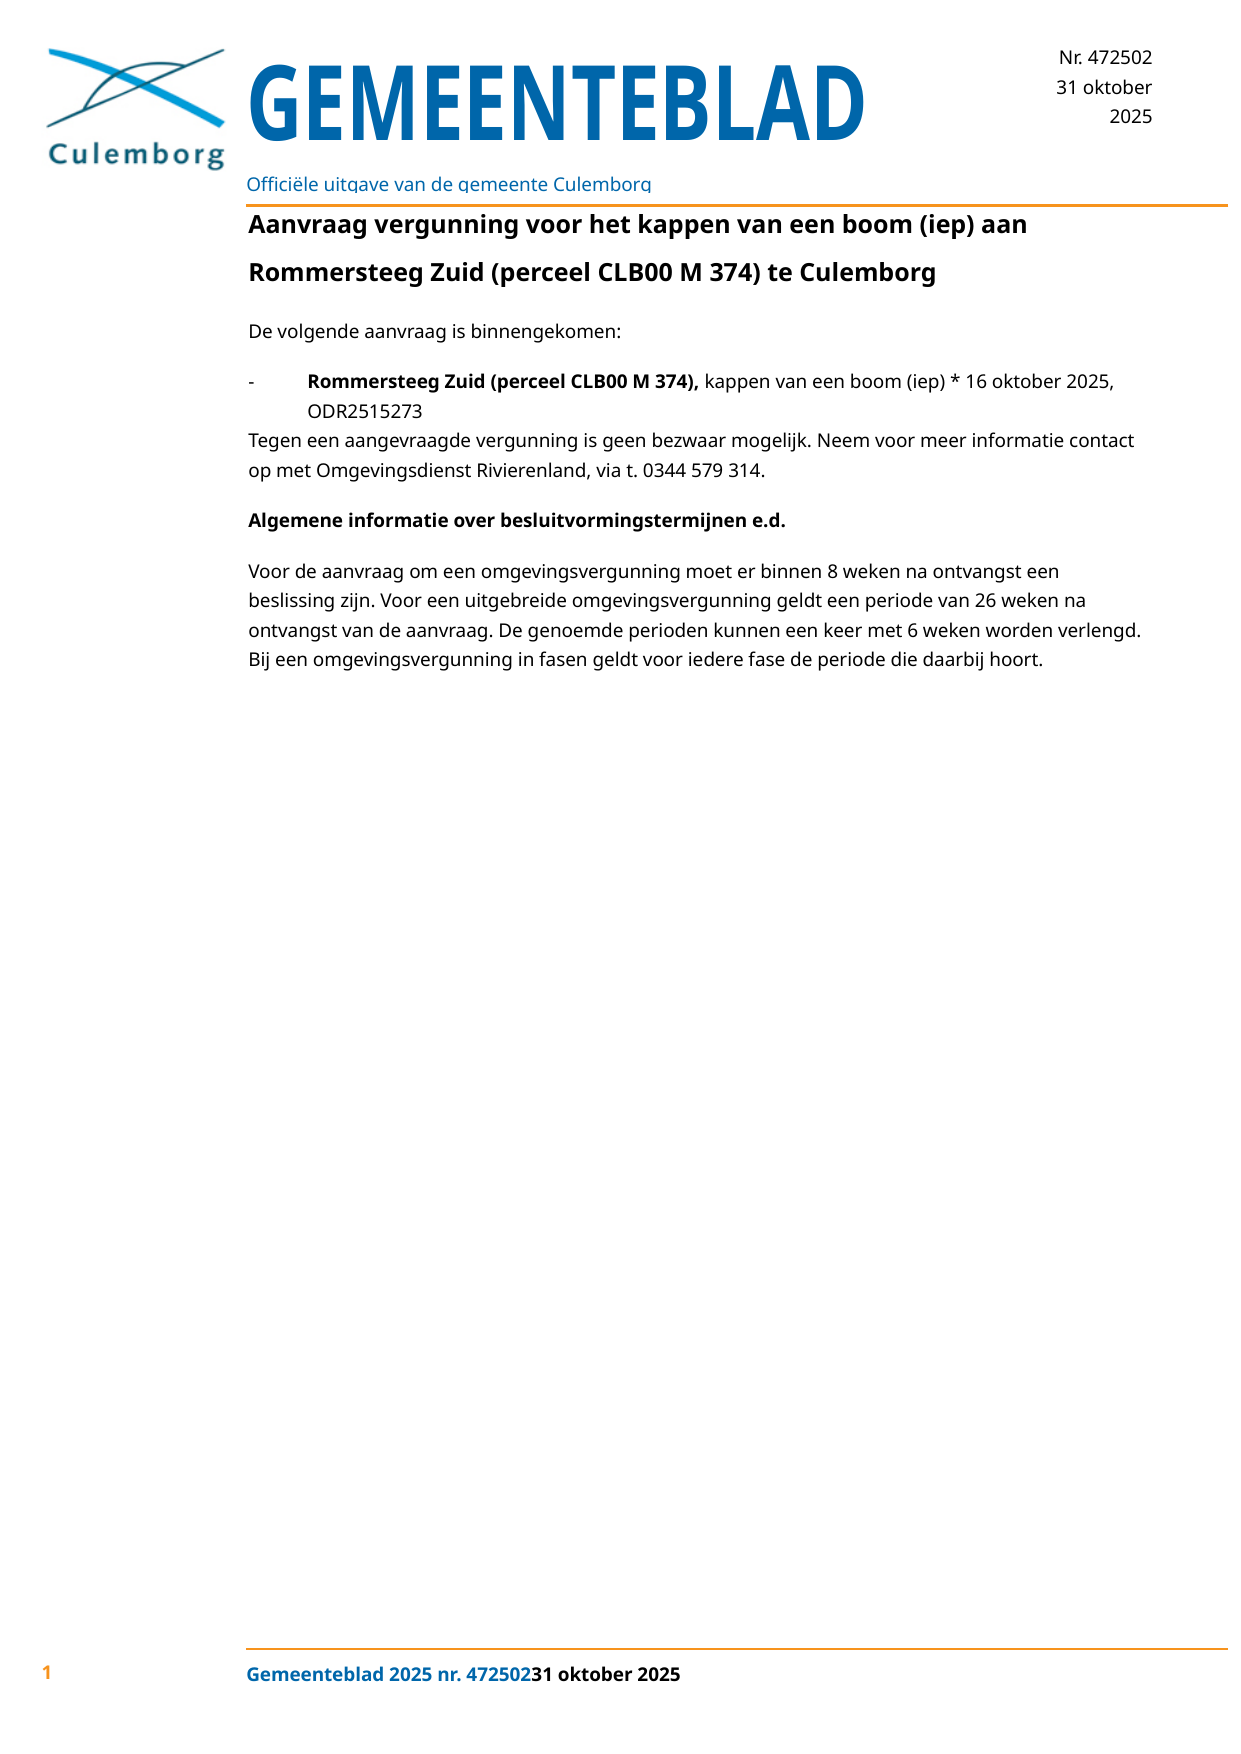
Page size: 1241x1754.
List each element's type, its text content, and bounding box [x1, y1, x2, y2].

text De volgende aanvraag is binnengekomen: [248, 318, 1152, 344]
text Voor de aanvraag om een omgevingsvergunning moet er binnen 8 weken na ontvangst een beslissing zijn. Voor een uitgebreide omgevingsvergunning geldt een periode van 26 weken na ontvangst van de aanvraag. De genoemde perioden kunnen een keer met 6 weken worden verlengd. Bij een omgevingsvergunning in fasen geldt voor iedere fase de periode die daarbij hoort. [248, 558, 1152, 672]
picture [41, 47, 231, 172]
text Tegen een aangevraagde vergunning is geen bezwaar mogelijk. Neem voor meer informatie contact op met Omgevingsdienst Rivierenland, via t. 0344 579 314. [248, 427, 1152, 483]
list Rommersteeg Zuid (perceel CLB00 M 374), kappen van een boom (iep) * 16 oktober 2025, ODR2515273 [248, 368, 1152, 424]
text Aanvraag vergunning voor het kappen van een boom (iep) aan Rommersteeg Zuid (perceel CLB00 M 374) te Culemborg [248, 207, 1152, 288]
text Algemene informatie over besluitvormingstermijnen e.d. [248, 507, 1152, 533]
